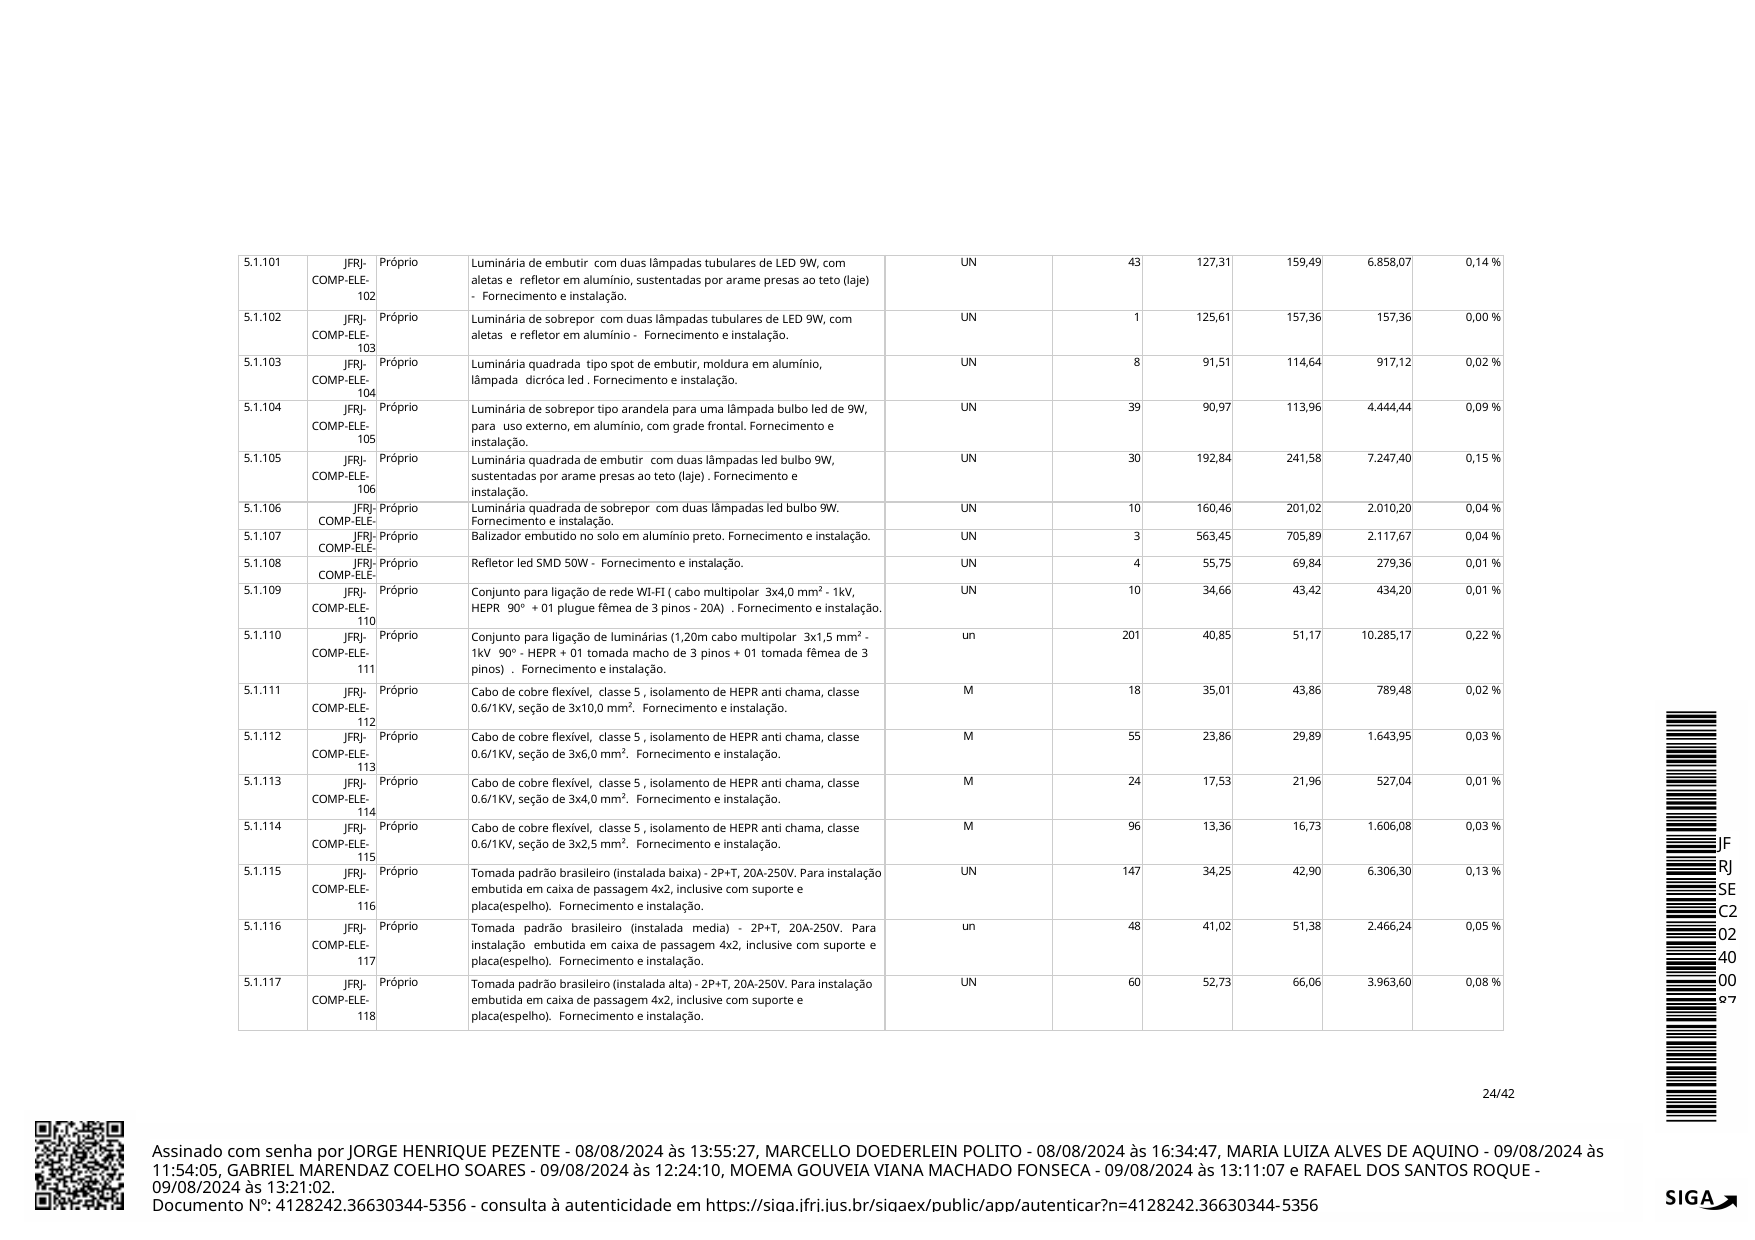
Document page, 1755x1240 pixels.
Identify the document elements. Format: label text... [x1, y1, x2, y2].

table_cell 2.466,24 [1323, 920, 1412, 975]
table_cell 51,38 [1233, 920, 1322, 975]
table_cell 705,89 [1233, 530, 1322, 556]
table_cell 60 [1053, 976, 1142, 1030]
table_cell 2.010,20 [1323, 503, 1412, 528]
table_cell Próprio [377, 684, 468, 728]
table_cell 30 [1053, 452, 1142, 501]
table_cell un [886, 629, 1052, 683]
table_cell 5.1.116 [239, 920, 307, 975]
table_cell Cabo de cobre flexível, classe 5 , isolamento de HEPR anti chama, classe 0.6/1KV, seção de 3x4,0 mm². Fornecimento e instalação. [469, 775, 884, 819]
table_cell 5.1.107 [239, 530, 307, 556]
table_cell 10.285,17 [1323, 629, 1412, 683]
table_header 5.1.101 [239, 256, 307, 310]
table_cell UN [886, 584, 1052, 628]
table_header 6.858,07 [1323, 256, 1412, 310]
table_cell JFRJ- COMP-ELE- 112 [308, 684, 376, 728]
table_cell 3 [1053, 530, 1142, 556]
table_header 43 [1053, 256, 1142, 310]
table_cell 1 [1053, 311, 1142, 355]
table_header Luminária de embutir com duas lâmpadas tubulares de LED 9W, com aletas e refletor em alumínio, sustentadas por arame presas ao teto (laje) - Fornecimento e instalação. [469, 256, 884, 310]
table_cell 0,15 % [1413, 452, 1503, 501]
table_cell 5.1.106 [239, 503, 307, 528]
table_cell 125,61 [1143, 311, 1232, 355]
table_cell JFRJ- COMP-ELE- 116 [308, 865, 376, 919]
table_cell 0,02 % [1413, 356, 1503, 400]
table_cell UN [886, 557, 1052, 583]
table_cell Próprio [377, 530, 468, 556]
table_cell 16,73 [1233, 820, 1322, 864]
table_cell JFRJ- COMP-ELE- 103 [308, 311, 376, 355]
table_cell 279,36 [1323, 557, 1412, 583]
table_cell 0,03 % [1413, 730, 1503, 774]
table_cell JFRJ- COMP-ELE- 117 [308, 920, 376, 975]
text JFRJSEC202400087A [1718, 832, 1739, 1002]
table_cell 5.1.111 [239, 684, 307, 728]
table_cell 157,36 [1233, 311, 1322, 355]
table_cell 69,84 [1233, 557, 1322, 583]
table_cell 0,01 % [1413, 775, 1503, 819]
table_cell JFRJ- COMP-ELE- [308, 530, 376, 556]
table_cell 41,02 [1143, 920, 1232, 975]
table_cell Próprio [377, 311, 468, 355]
table_cell 5.1.105 [239, 452, 307, 501]
table_cell 0,03 % [1413, 820, 1503, 864]
table_cell Próprio [377, 584, 468, 628]
table_cell 5.1.117 [239, 976, 307, 1030]
table_cell 0,01 % [1413, 584, 1503, 628]
table_cell 5.1.103 [239, 356, 307, 400]
table_cell 157,36 [1323, 311, 1412, 355]
table_cell 0,05 % [1413, 920, 1503, 975]
table_header UN [886, 256, 1052, 310]
table_cell 0,04 % [1413, 530, 1503, 556]
table_cell 13,36 [1143, 820, 1232, 864]
table_cell Próprio [377, 730, 468, 774]
table_cell Tomada padrão brasileiro (instalada baixa) - 2P+T, 20A-250V. Para instalação embutida em caixa de passagem 4x2, inclusive com suporte e placa(espelho). Fornecimento e instalação. [469, 865, 884, 919]
table_header 0,14 % [1413, 256, 1503, 310]
table_cell 21,96 [1233, 775, 1322, 819]
table_cell 3.963,60 [1323, 976, 1412, 1030]
table_cell 5.1.115 [239, 865, 307, 919]
table_cell Próprio [377, 356, 468, 400]
table_header 127,31 [1143, 256, 1232, 310]
table_cell 0,09 % [1413, 401, 1503, 451]
table_cell 0,08 % [1413, 976, 1503, 1030]
table_cell Próprio [377, 629, 468, 683]
table_cell 48 [1053, 920, 1142, 975]
table_cell 160,46 [1143, 503, 1232, 528]
table_cell 2.117,67 [1323, 530, 1412, 556]
table_cell 55 [1053, 730, 1142, 774]
table_cell Balizador embutido no solo em alumínio preto. Fornecimento e instalação. [469, 530, 884, 556]
table_header 159,49 [1233, 256, 1322, 310]
table_cell UN [886, 311, 1052, 355]
table_cell 17,53 [1143, 775, 1232, 819]
table_cell 241,58 [1233, 452, 1322, 501]
table_cell 8 [1053, 356, 1142, 400]
table_cell 39 [1053, 401, 1142, 451]
table_cell 24 [1053, 775, 1142, 819]
table_cell 147 [1053, 865, 1142, 919]
table_cell 0,02 % [1413, 684, 1503, 728]
table_cell 10 [1053, 584, 1142, 628]
table_cell JFRJ- COMP-ELE- 105 [308, 401, 376, 451]
table_cell UN [886, 865, 1052, 919]
table_cell 5.1.109 [239, 584, 307, 628]
table_cell 10 [1053, 503, 1142, 528]
table_cell 0,04 % [1413, 503, 1503, 528]
table_cell Luminária de sobrepor com duas lâmpadas tubulares de LED 9W, com aletas e refletor em alumínio - Fornecimento e instalação. [469, 311, 884, 355]
table_cell 4.444,44 [1323, 401, 1412, 451]
table_cell JFRJ- COMP-ELE- 114 [308, 775, 376, 819]
table_cell Conjunto para ligação de rede WI-FI ( cabo multipolar 3x4,0 mm² - 1kV, HEPR 90º + 01 plugue fêmea de 3 pinos - 20A) . Fornecimento e instalação. [469, 584, 884, 628]
table_cell 0,22 % [1413, 629, 1503, 683]
table_cell M [886, 730, 1052, 774]
table_cell 527,04 [1323, 775, 1412, 819]
table_cell JFRJ- COMP-ELE- [308, 557, 376, 583]
table_cell 192,84 [1143, 452, 1232, 501]
table_cell Próprio [377, 401, 468, 451]
table_cell 34,66 [1143, 584, 1232, 628]
table_cell 114,64 [1233, 356, 1322, 400]
table_cell 789,48 [1323, 684, 1412, 728]
table_cell 23,86 [1143, 730, 1232, 774]
table_cell 1.643,95 [1323, 730, 1412, 774]
table_cell 35,01 [1143, 684, 1232, 728]
table_cell 42,90 [1233, 865, 1322, 919]
table_cell un [886, 920, 1052, 975]
table_cell JFRJ- COMP-ELE- 104 [308, 356, 376, 400]
table_cell 5.1.113 [239, 775, 307, 819]
table_cell 5.1.110 [239, 629, 307, 683]
table_cell 201 [1053, 629, 1142, 683]
table_cell 1.606,08 [1323, 820, 1412, 864]
table_cell Próprio [377, 775, 468, 819]
table_cell JFRJ- COMP-ELE- 110 [308, 584, 376, 628]
table_cell 43,42 [1233, 584, 1322, 628]
table_cell JFRJ- COMP-ELE- 118 [308, 976, 376, 1030]
table_cell 43,86 [1233, 684, 1322, 728]
table_cell UN [886, 356, 1052, 400]
table_cell Luminária quadrada de embutir com duas lâmpadas led bulbo 9W, sustentadas por arame presas ao teto (laje) . Fornecimento e instalação. [469, 452, 884, 501]
table_cell 6.306,30 [1323, 865, 1412, 919]
table_cell JFRJ- COMP-ELE- 111 [308, 629, 376, 683]
table_cell 5.1.108 [239, 557, 307, 583]
table_cell 52,73 [1143, 976, 1232, 1030]
table_cell 434,20 [1323, 584, 1412, 628]
table_cell 201,02 [1233, 503, 1322, 528]
table_cell 5.1.104 [239, 401, 307, 451]
table_cell M [886, 775, 1052, 819]
table_cell UN [886, 503, 1052, 528]
table_cell 0,00 % [1413, 311, 1503, 355]
table_cell UN [886, 452, 1052, 501]
table_cell Refletor led SMD 50W - Fornecimento e instalação. [469, 557, 884, 583]
table_cell 29,89 [1233, 730, 1322, 774]
table_cell Cabo de cobre flexível, classe 5 , isolamento de HEPR anti chama, classe 0.6/1KV, seção de 3x10,0 mm². Fornecimento e instalação. [469, 684, 884, 728]
table_cell 51,17 [1233, 629, 1322, 683]
table_cell Próprio [377, 503, 468, 528]
table_cell 0,13 % [1413, 865, 1503, 919]
table_cell 96 [1053, 820, 1142, 864]
table_cell 91,51 [1143, 356, 1232, 400]
table_cell Próprio [377, 976, 468, 1030]
table_header Próprio [377, 256, 468, 310]
table_cell JFRJ- COMP-ELE- 115 [308, 820, 376, 864]
table_cell Luminária quadrada tipo spot de embutir, moldura em alumínio, lâmpada dicróca led . Fornecimento e instalação. [469, 356, 884, 400]
table_cell M [886, 684, 1052, 728]
table_cell 40,85 [1143, 629, 1232, 683]
table_cell Tomada padrão brasileiro (instalada media) - 2P+T, 20A-250V. Para instalação embutida em caixa de passagem 4x2, inclusive com suporte e placa(espelho). Fornecimento e instalação. [469, 920, 884, 975]
table_cell 563,45 [1143, 530, 1232, 556]
table_cell JFRJ- COMP-ELE- [308, 503, 376, 528]
table_cell Próprio [377, 920, 468, 975]
table_cell UN [886, 976, 1052, 1030]
table_cell JFRJ- COMP-ELE- 106 [308, 452, 376, 501]
table_cell 4 [1053, 557, 1142, 583]
table_cell M [886, 820, 1052, 864]
table_cell Próprio [377, 820, 468, 864]
table_cell 917,12 [1323, 356, 1412, 400]
table_cell UN [886, 401, 1052, 451]
table_cell Luminária de sobrepor tipo arandela para uma lâmpada bulbo led de 9W, para uso externo, em alumínio, com grade frontal. Fornecimento e instalação. [469, 401, 884, 451]
table_cell 7.247,40 [1323, 452, 1412, 501]
table_cell 34,25 [1143, 865, 1232, 919]
table_cell Conjunto para ligação de luminárias (1,20m cabo multipolar 3x1,5 mm² - 1kV 90º - HEPR + 01 tomada macho de 3 pinos + 01 tomada fêmea de 3 pinos) . Fornecimento e instalação. [469, 629, 884, 683]
table_cell 5.1.112 [239, 730, 307, 774]
table_cell 5.1.102 [239, 311, 307, 355]
table_cell 0,01 % [1413, 557, 1503, 583]
table_cell Próprio [377, 865, 468, 919]
table_cell Tomada padrão brasileiro (instalada alta) - 2P+T, 20A-250V. Para instalação embutida em caixa de passagem 4x2, inclusive com suporte e placa(espelho). Fornecimento e instalação. [469, 976, 884, 1030]
table_cell JFRJ- COMP-ELE- 113 [308, 730, 376, 774]
table_cell Próprio [377, 557, 468, 583]
text 24/42 [225, 1086, 1515, 1103]
table_cell Cabo de cobre flexível, classe 5 , isolamento de HEPR anti chama, classe 0.6/1KV, seção de 3x6,0 mm². Fornecimento e instalação. [469, 730, 884, 774]
table_cell 18 [1053, 684, 1142, 728]
table_cell UN [886, 530, 1052, 556]
table_cell Cabo de cobre flexível, classe 5 , isolamento de HEPR anti chama, classe 0.6/1KV, seção de 3x2,5 mm². Fornecimento e instalação. [469, 820, 884, 864]
table_cell Luminária quadrada de sobrepor com duas lâmpadas led bulbo 9W. Fornecimento e instalação. [469, 503, 884, 528]
table_cell 90,97 [1143, 401, 1232, 451]
table_cell 66,06 [1233, 976, 1322, 1030]
table_header JFRJ- COMP-ELE- 102 [308, 256, 376, 310]
table_cell 5.1.114 [239, 820, 307, 864]
table_cell 55,75 [1143, 557, 1232, 583]
table_cell Próprio [377, 452, 468, 501]
table_cell 113,96 [1233, 401, 1322, 451]
